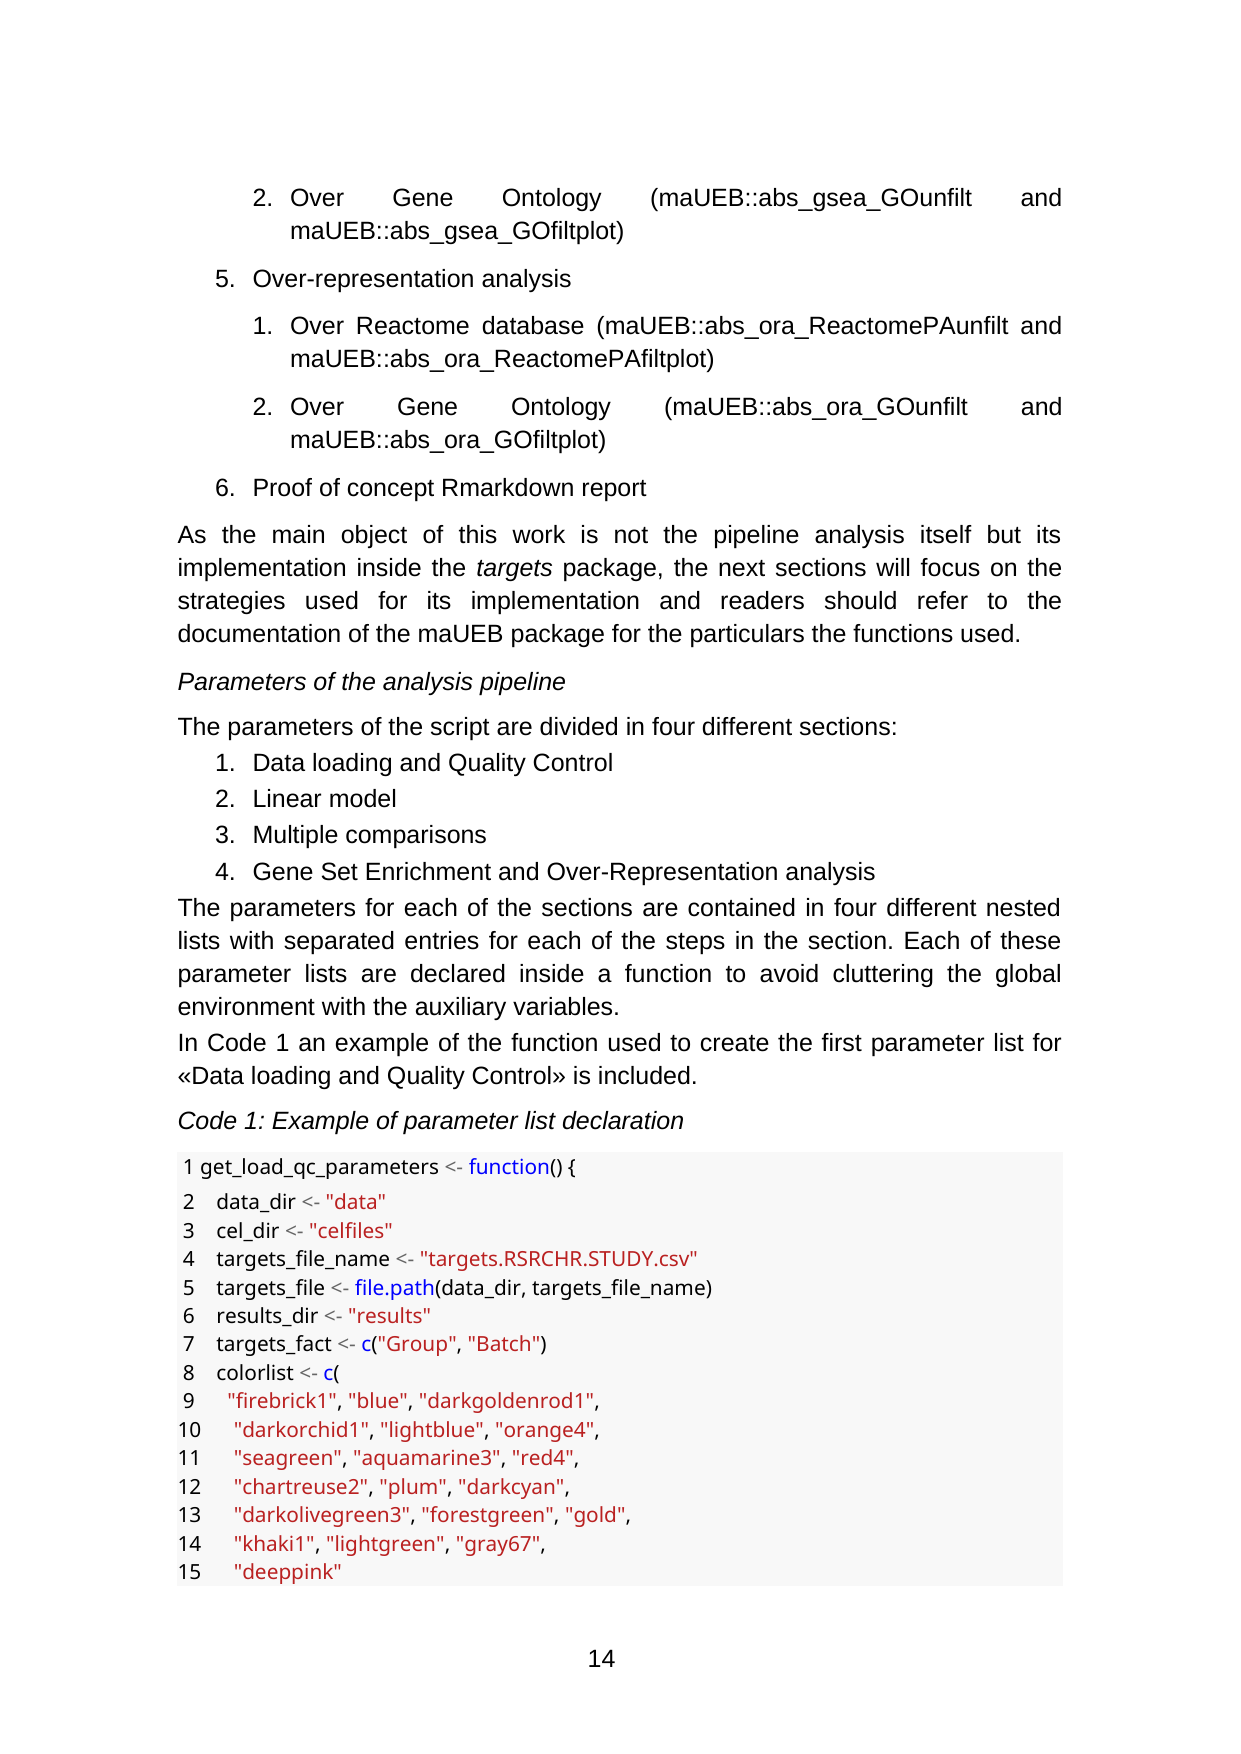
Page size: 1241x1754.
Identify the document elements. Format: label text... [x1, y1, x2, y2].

text The parameters of the script are divided in four different sections: [177, 712, 1063, 741]
list Over Gene Ontology (maUEB::abs_gsea_GOunfilt and maUEB::abs_gsea_GOfiltplot) [252, 183, 1063, 245]
list Over Reactome database (maUEB::abs_ora_ReactomePAunfilt and maUEB::abs_ora_ReactomePAfiltplot) [252, 311, 1063, 373]
list Over-representation analysis [215, 264, 1063, 292]
list Over Gene Ontology (maUEB::abs_ora_GOunfilt and maUEB::abs_ora_GOfiltplot) [252, 392, 1063, 454]
text Code 1: Example of parameter list declaration [177, 1106, 1063, 1135]
subtitle Parameters of the analysis pipeline [177, 667, 1063, 696]
list Proof of concept Rmarkdown report [215, 473, 1063, 501]
text As the main object of this work is not the pipeline analysis itself but its implementation inside the targets package, the next sections will focus on the strategies used for its implementation and readers should refer to the documentation of the maUEB package for the particulars the functions used. [177, 520, 1063, 648]
list Data loading and Quality Control [215, 748, 1063, 777]
list Multiple comparisons [215, 821, 1063, 849]
list Gene Set Enrichment and Over-Representation analysis [215, 857, 1063, 885]
text In Code 1 an example of the function used to create the first parameter list for «Data loading and Quality Control» is included. [177, 1028, 1063, 1089]
text The parameters for each of the sections are contained in four different nested lists with separated entries for each of the steps in the section. Each of these parameter lists are declared inside a function to avoid cluttering the global environment with the auxiliary variables. [177, 893, 1063, 1020]
list Linear model [215, 784, 1063, 813]
